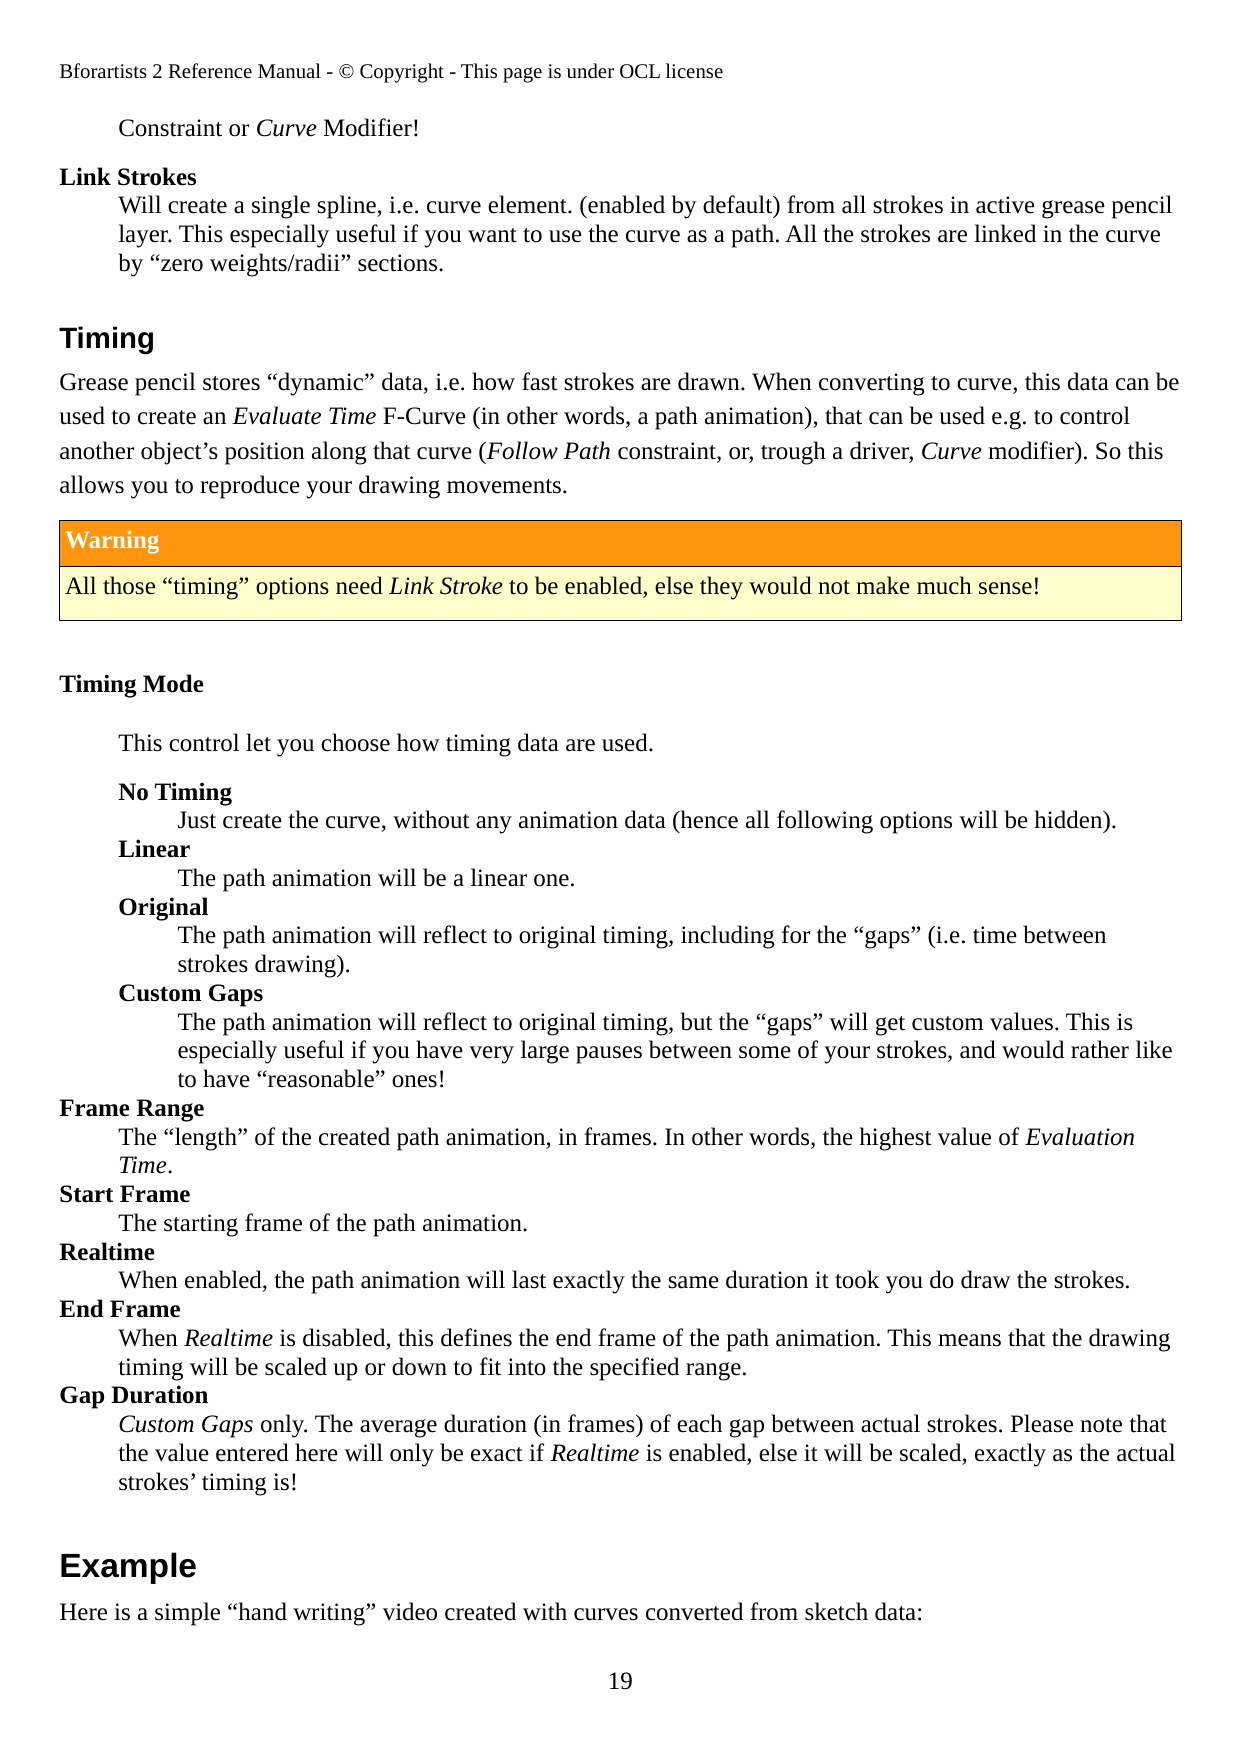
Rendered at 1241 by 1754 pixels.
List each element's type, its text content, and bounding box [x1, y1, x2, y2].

text Constraint or Curve Modifier! [118, 113, 1181, 141]
list The path animation will reflect to original timing, including for the “gaps” (i.e. time between strokes drawing). [177, 921, 1181, 978]
subtitle Original [118, 892, 1181, 921]
subtitle Realtime [59, 1237, 1181, 1266]
table_cell All those “timing” options need Link Stroke to be enabled, else they would not make much sense! [60, 567, 1181, 620]
subtitle Example [59, 1546, 1181, 1584]
subtitle Start Frame [59, 1179, 1181, 1208]
list The path animation will be a linear one. [177, 863, 1181, 892]
subtitle Link Strokes [59, 162, 1181, 190]
list When Realtime is disabled, this defines the end frame of the path animation. This means that the drawing timing will be scaled up or down to fit into the specified range. [118, 1323, 1181, 1381]
subtitle Linear [118, 834, 1181, 863]
text Here is a simple “hand writing” video created with curves converted from sketch data: [59, 1597, 1181, 1626]
list The starting frame of the path animation. [118, 1208, 1181, 1237]
list The path animation will reflect to original timing, but the “gaps” will get custom values. This is especially useful if you have very large pauses between some of your strokes, and would rather like to have “reasonable” ones! [177, 1007, 1181, 1093]
subtitle Timing Mode [59, 669, 1181, 698]
list Custom Gaps only. The average duration (in frames) of each gap between actual strokes. Please note that the value entered here will only be exact if Realtime is enabled, else it will be scaled, exactly as the actual strokes’ timing is! [118, 1409, 1181, 1496]
subtitle Gap Duration [59, 1381, 1181, 1409]
subtitle End Frame [59, 1294, 1181, 1323]
subtitle Custom Gaps [118, 978, 1181, 1007]
list When enabled, the path animation will last exactly the same duration it took you do draw the strokes. [118, 1266, 1181, 1294]
list The “length” of the created path animation, in frames. In other words, the highest value of Evaluation Time. [118, 1122, 1181, 1179]
list Will create a single spline, i.e. curve element. (enabled by default) from all strokes in active grease pencil layer. This especially useful if you want to use the curve as a path. All the strokes are linked in the curve by “zero weights/radii” sections. [118, 190, 1181, 277]
subtitle No Timing [118, 777, 1181, 806]
table_header Warning [60, 521, 1181, 566]
subtitle Timing [59, 321, 1181, 354]
text Grease pencil stores “dynamic” data, i.e. how fast strokes are drawn. When converting to curve, this data can be used to create an Evaluate Time F-Curve (in other words, a path animation), that can be used e.g. to control another object’s position along that curve (Follow Path constraint, or, trough a driver, Curve modifier). So this allows you to reproduce your drawing movements. [59, 367, 1181, 499]
list Just create the curve, without any animation data (hence all following options will be hidden). [177, 806, 1181, 834]
subtitle Frame Range [59, 1093, 1181, 1122]
text This control let you choose how timing data are used. [118, 728, 1181, 757]
